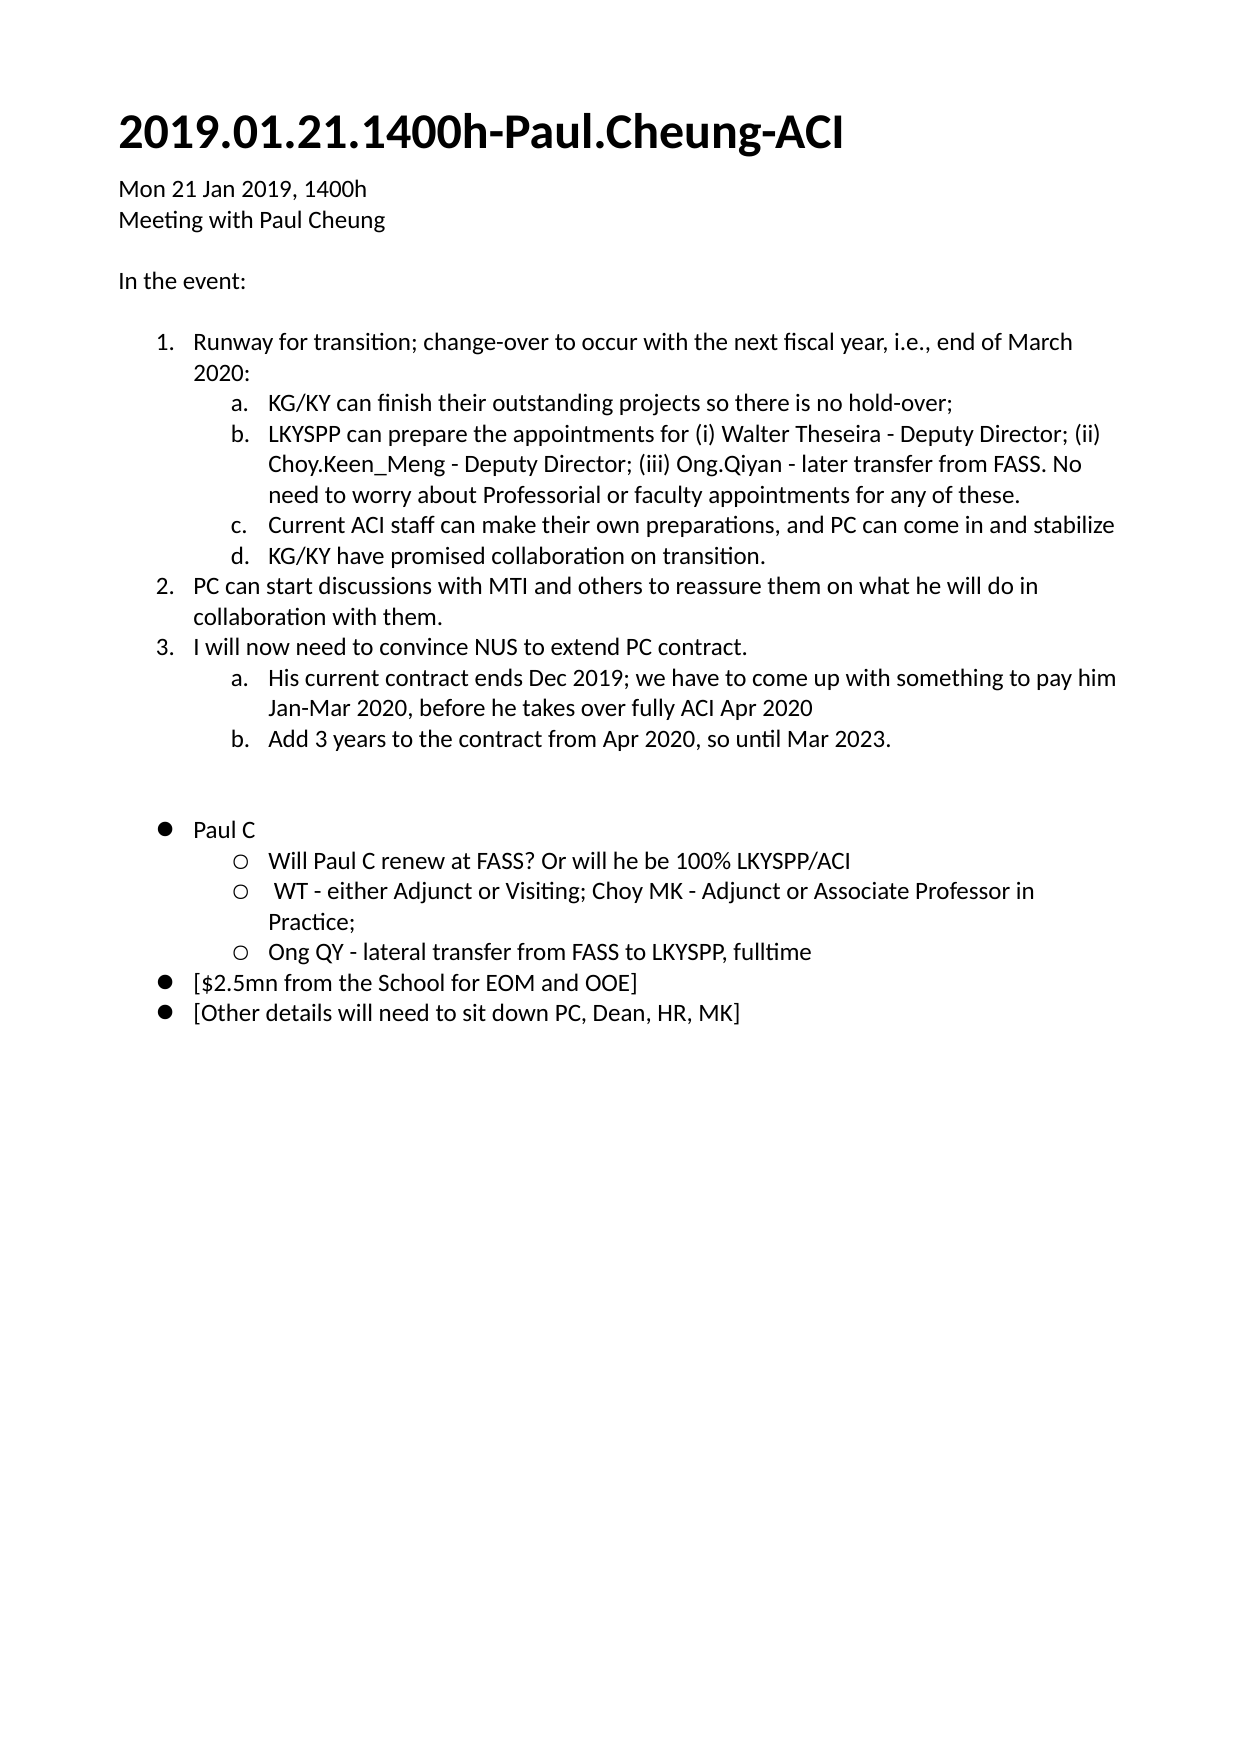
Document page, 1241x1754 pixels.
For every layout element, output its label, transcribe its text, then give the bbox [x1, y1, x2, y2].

list I will now need to convince NUS to extend PC contract. [156, 631, 1122, 662]
list WT - either Adjunct or Visiting; Choy MK - Adjunct or Associate Professor in Practice; [231, 876, 1122, 937]
list KG/KY can finish their outstanding projects so there is no hold-over; [231, 387, 1122, 418]
text In the event: [118, 265, 1122, 296]
list Ong QY - lateral transfer from FASS to LKYSPP, fulltime [231, 937, 1122, 967]
list His current contract ends Dec 2019; we have to come up with something to pay him Jan-Mar 2020, before he takes over fully ACI Apr 2020 [231, 662, 1122, 723]
list Will Paul C renew at FASS? Or will he be 100% LKYSPP/ACI [231, 845, 1122, 876]
list KG/KY have promised collaboration on transition. [231, 540, 1122, 570]
list PC can start discussions with MTI and others to reassure them on what he will do in collaboration with them. [156, 570, 1122, 631]
list Current ACI staff can make their own preparations, and PC can come in and stabilize [231, 509, 1122, 540]
list [$2.5mn from the School for EOM and OOE] [156, 967, 1122, 998]
list LKYSPP can prepare the appointments for (i) Walter Theseira - Deputy Director; (ii) Choy.Keen_Meng - Deputy Director; (iii) Ong.Qiyan - later transfer from FASS. No need to worry about Professorial or faculty appointments for any of these. [231, 418, 1122, 509]
list Runway for transition; change-over to occur with the next fiscal year, i.e., end of March 2020: [156, 326, 1122, 387]
list Add 3 years to the contract from Apr 2020, so until Mar 2023. [231, 723, 1122, 753]
text Mon 21 Jan 2019, 1400h [118, 173, 1122, 204]
subtitle 2019.01.21.1400h-Paul.Cheung-ACI [118, 100, 1122, 161]
list [Other details will need to sit down PC, Dean, HR, MK] [156, 998, 1122, 1028]
list Paul C [156, 814, 1122, 845]
text Meeting with Paul Cheung [118, 204, 1122, 234]
